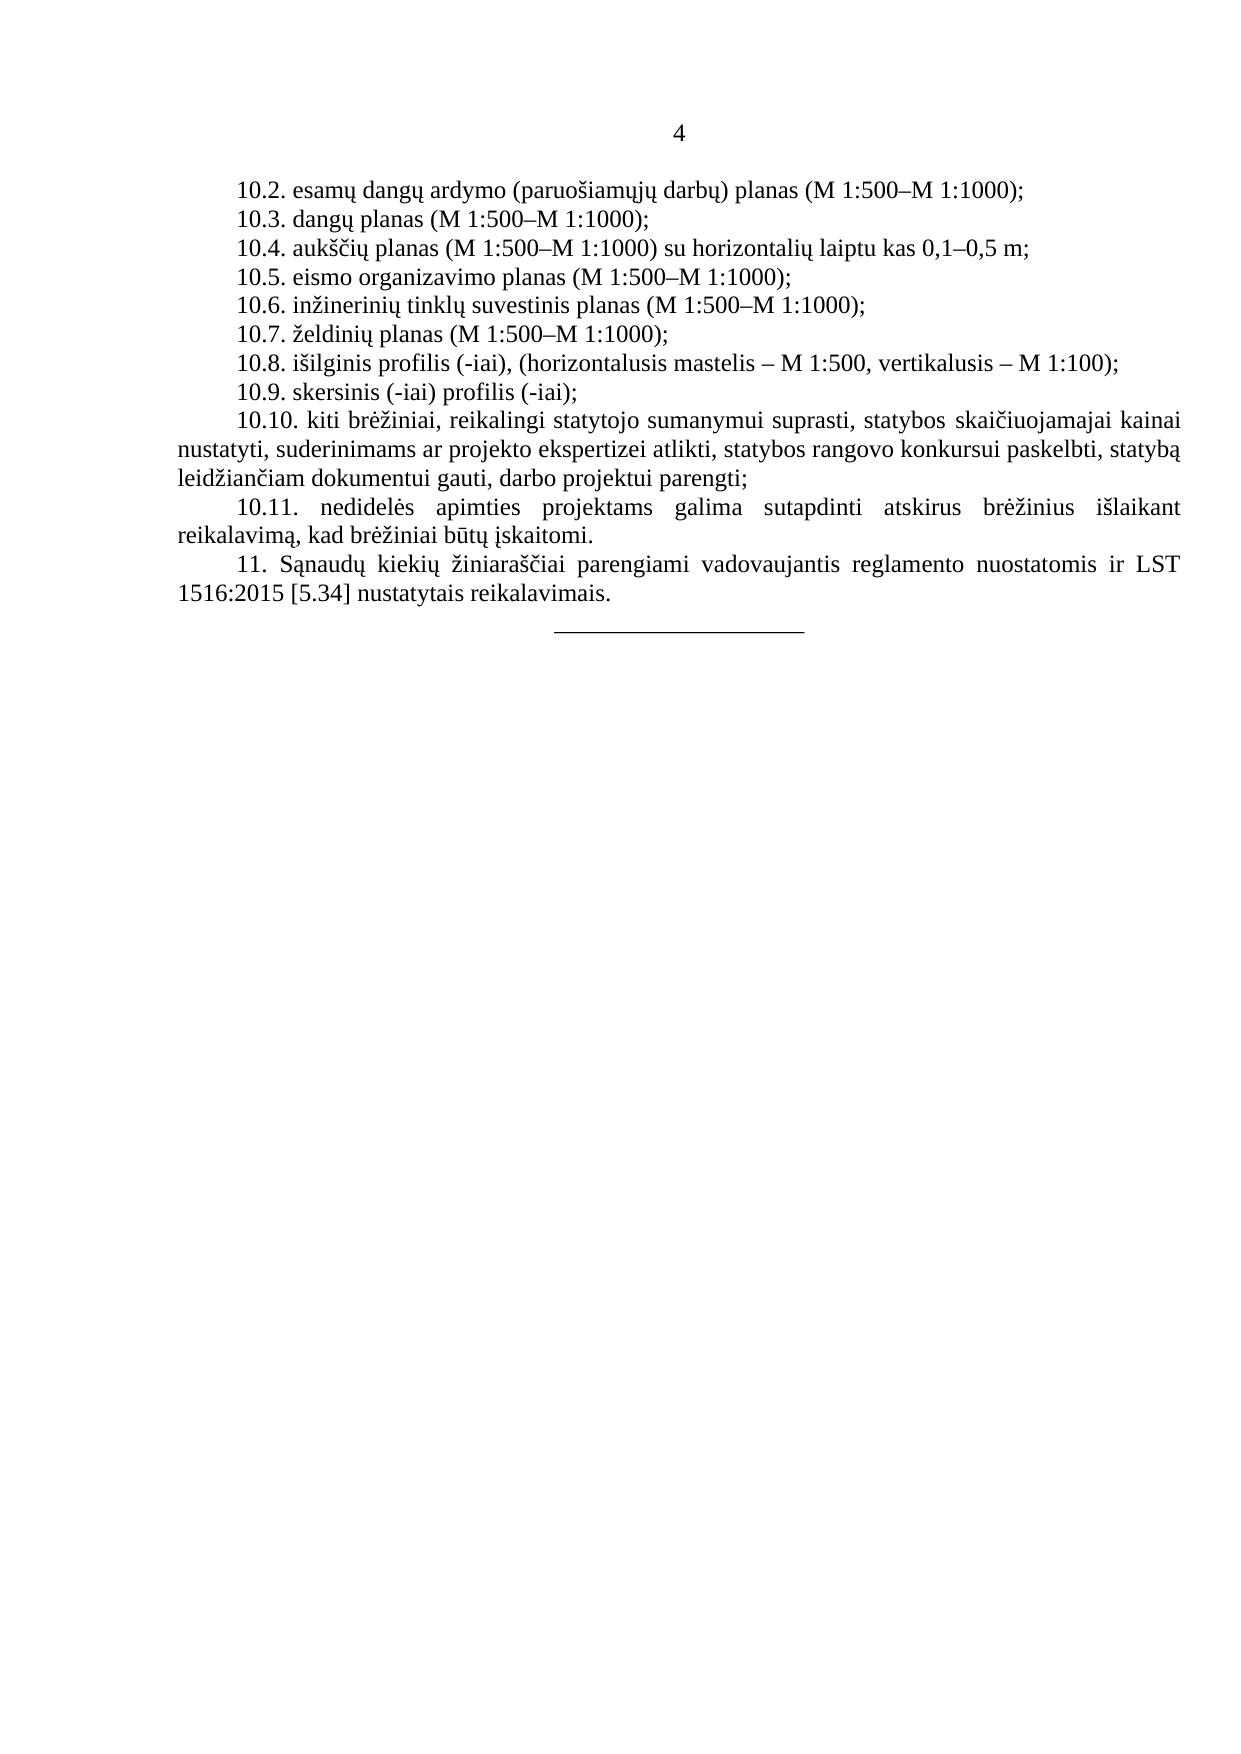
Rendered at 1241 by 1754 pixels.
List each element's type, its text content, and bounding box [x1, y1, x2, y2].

text 10.4. aukščių planas (M 1:500–M 1:1000) su horizontalių laiptu kas 0,1–0,5 m; [177, 233, 1181, 262]
text 11. Sąnaudų kiekių žiniaraščiai parengiami vadovaujantis reglamento nuostatomis ir LST 1516:2015 [5.34] nustatytais reikalavimais. [177, 549, 1181, 607]
text ____________________ [177, 607, 1181, 636]
text 10.11. nedidelės apimties projektams galima sutapdinti atskirus brėžinius išlaikant reikalavimą, kad brėžiniai būtų įskaitomi. [177, 492, 1181, 549]
text 10.10. kiti brėžiniai, reikalingi statytojo sumanymui suprasti, statybos skaičiuojamajai kainai nustatyti, suderinimams ar projekto ekspertizei atlikti, statybos rangovo konkursui paskelbti, statybą leidžiančiam dokumentui gauti, darbo projektui parengti; [177, 406, 1181, 492]
text 10.6. inžinerinių tinklų suvestinis planas (M 1:500–M 1:1000); [177, 291, 1181, 319]
text 10.9. skersinis (-iai) profilis (-iai); [177, 377, 1181, 406]
text 10.7. želdinių planas (M 1:500–M 1:1000); [177, 319, 1181, 348]
text 10.5. eismo organizavimo planas (M 1:500–M 1:1000); [177, 262, 1181, 291]
text 10.2. esamų dangų ardymo (paruošiamųjų darbų) planas (M 1:500–M 1:1000); [177, 176, 1181, 204]
text 10.3. dangų planas (M 1:500–M 1:1000); [177, 204, 1181, 233]
text 10.8. išilginis profilis (-iai), (horizontalusis mastelis – M 1:500, vertikalusis – M 1:100); [177, 348, 1181, 377]
